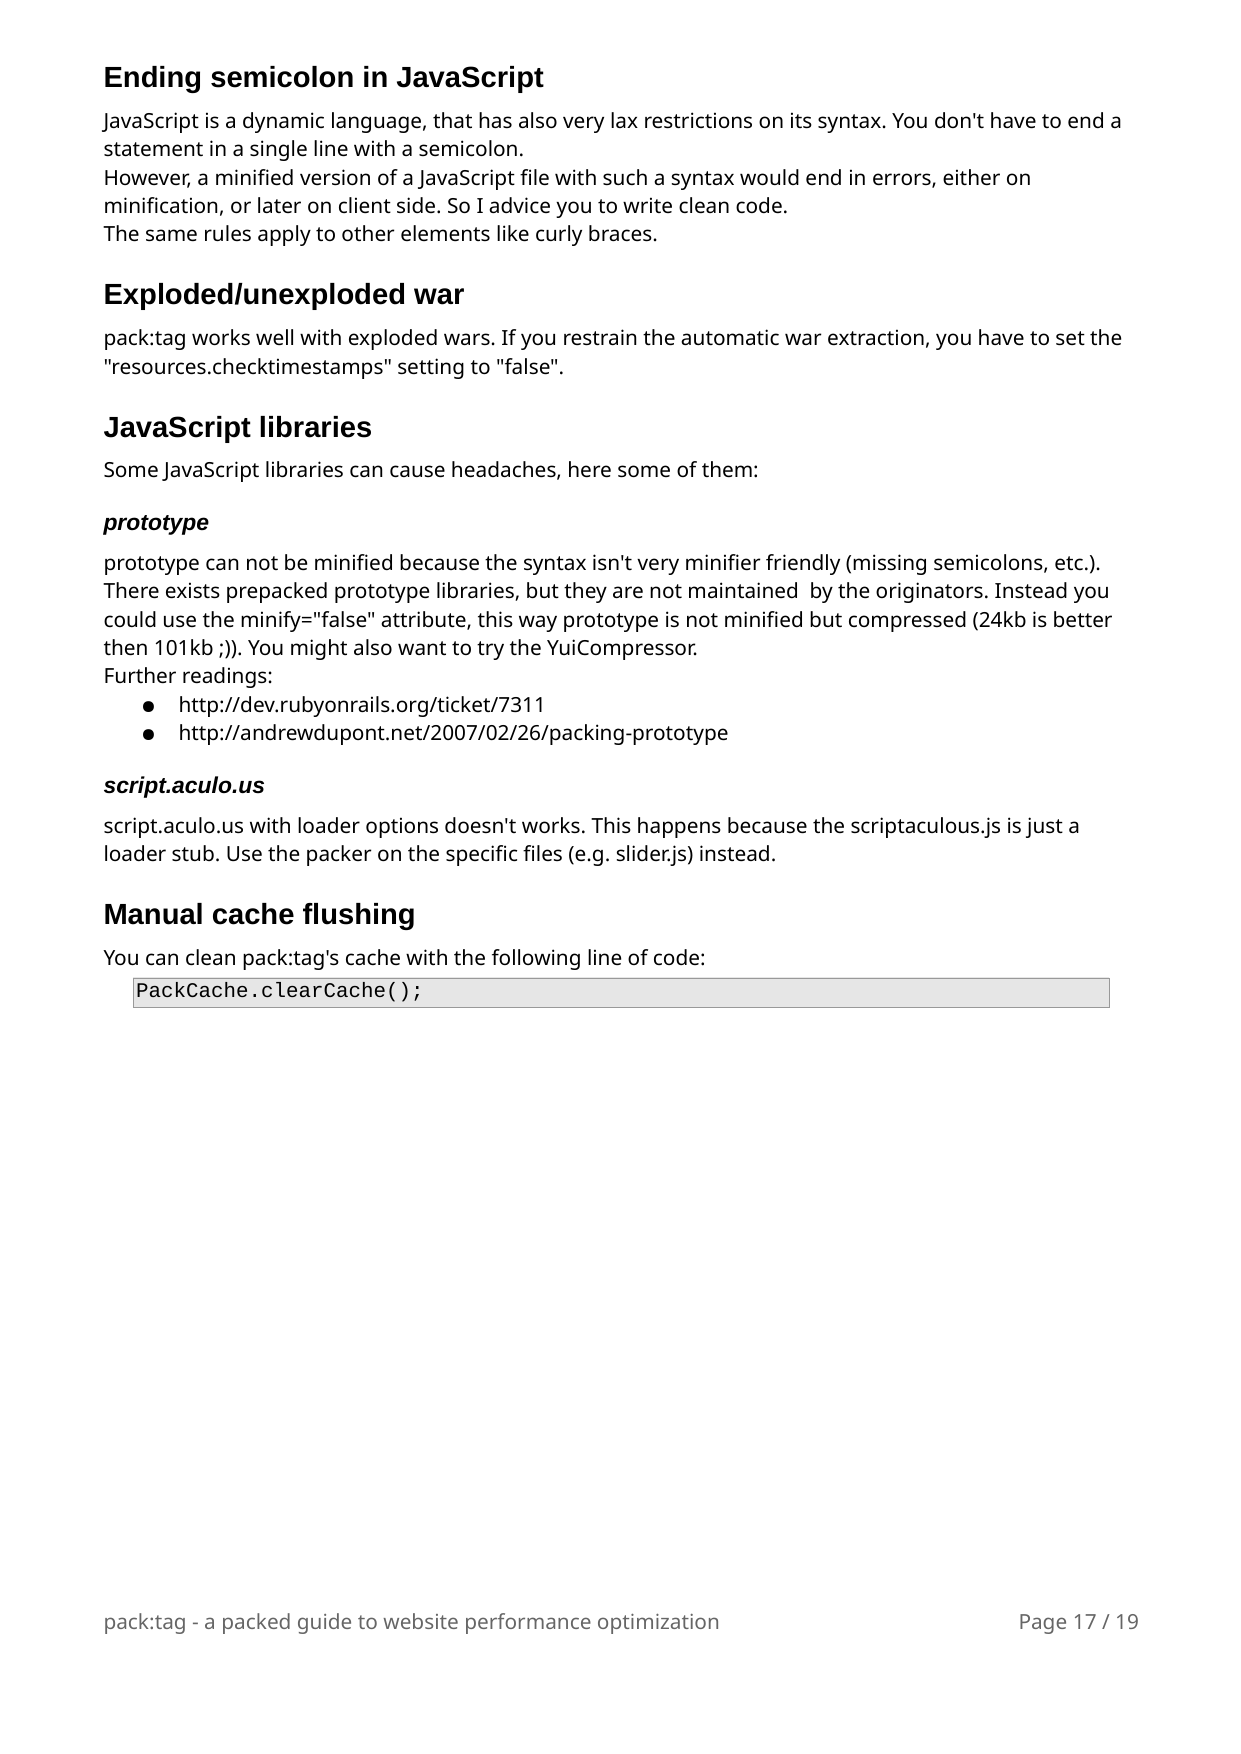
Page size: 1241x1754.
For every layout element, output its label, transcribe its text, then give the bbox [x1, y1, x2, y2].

text The same rules apply to other elements like curly braces. [103, 219, 1139, 248]
text PackCache.clearCache(); [134, 979, 1109, 1007]
text JavaScript is a dynamic language, that has also very lax restrictions on its syntax. You don't have to end a statement in a single line with a semicolon. [103, 106, 1139, 163]
subtitle prototype [103, 509, 1139, 535]
text Further readings: [103, 662, 1139, 690]
text pack:tag works well with exploded wars. If you restrain the automatic war extraction, you have to set the "resources.checktimestamps" setting to "false". [103, 323, 1139, 380]
list http://andrewdupont.net/2007/02/26/packing-prototype [141, 718, 1139, 747]
text Some JavaScript libraries can cause headaches, here some of them: [103, 456, 1139, 484]
subtitle Exploded/unexploded war [103, 277, 1139, 311]
text prototype can not be minified because the syntax isn't very minifier friendly (missing semicolons, etc.). There exists prepacked prototype libraries, but they are not maintained by the originators. Instead you could use the minify="false" attribute, this way prototype is not minified but compressed (24kb is better then 101kb ;)). You might also want to try the YuiCompressor. [103, 548, 1139, 662]
subtitle Manual cache flushing [103, 897, 1139, 931]
subtitle JavaScript libraries [103, 410, 1139, 443]
subtitle script.aculo.us [103, 772, 1139, 798]
text script.aculo.us with loader options doesn't works. This happens because the scriptaculous.js is just a loader stub. Use the packer on the specific files (e.g. slider.js) instead. [103, 811, 1139, 868]
subtitle Ending semicolon in JavaScript [103, 60, 1139, 93]
list http://dev.rubyonrails.org/ticket/7311 [141, 690, 1139, 718]
text You can clean pack:tag's cache with the following line of code: [103, 943, 1139, 972]
text However, a minified version of a JavaScript file with such a syntax would end in errors, either on minification, or later on client side. So I advice you to write clean code. [103, 163, 1139, 219]
